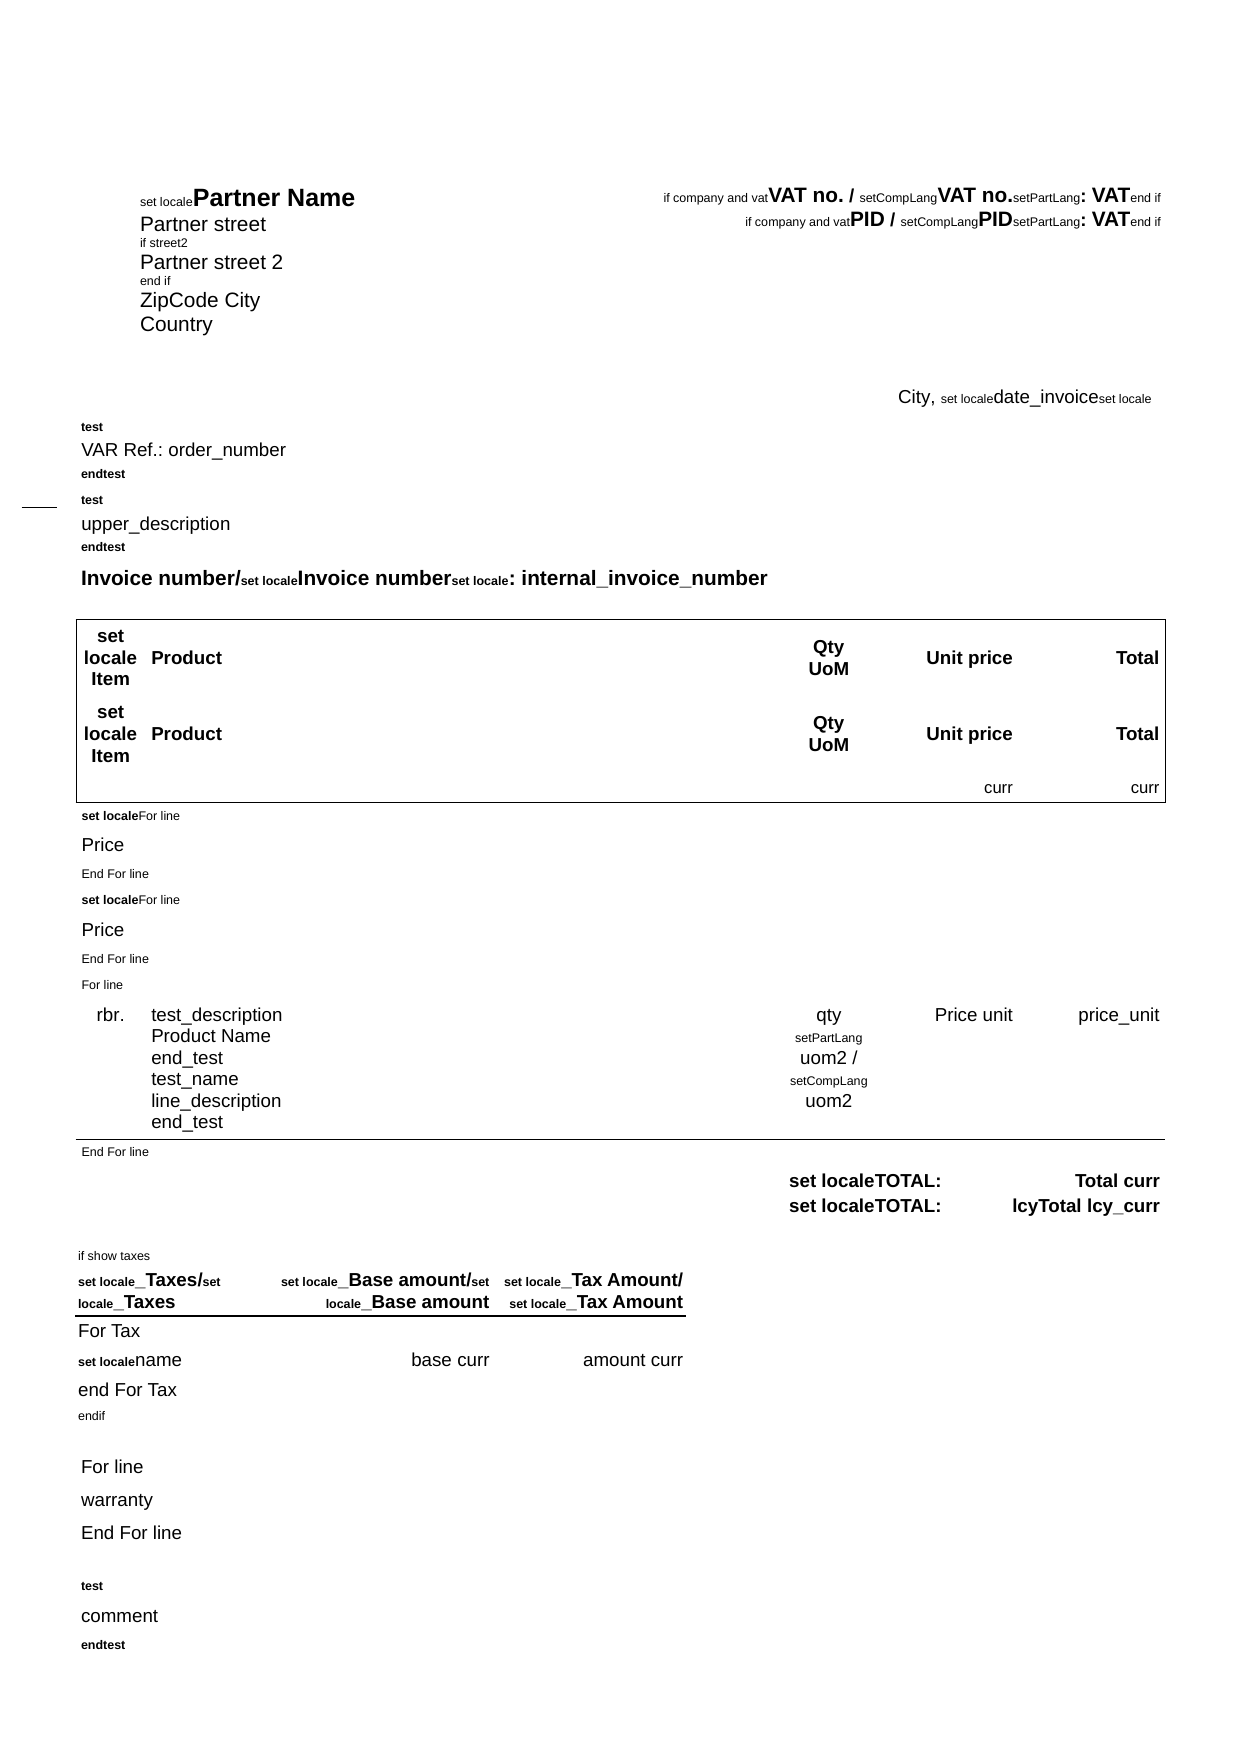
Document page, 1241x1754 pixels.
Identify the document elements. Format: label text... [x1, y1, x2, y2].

table_cell Total [1018, 696, 1165, 772]
table_cell [686, 1376, 838, 1406]
table_header Unit price [880, 620, 1018, 696]
table_header set localePartner Name Partner street if street2 Partner street 2 end if ZipCode City Country [134, 177, 636, 413]
table_header For line [75, 1450, 1165, 1483]
table_cell [145, 772, 777, 802]
table_header set localeItem [77, 620, 145, 696]
table_cell warranty [75, 1483, 1165, 1516]
table_header Total curr lcyTotal lcy_curr [947, 1164, 1165, 1222]
table_header test [75, 1573, 1165, 1599]
table_header set localeTOTAL: set localeTOTAL: [75, 1164, 947, 1222]
table_cell test [75, 487, 1165, 512]
table_cell [686, 1315, 838, 1346]
table_cell amount curr [492, 1346, 686, 1376]
table_cell [686, 1266, 838, 1315]
table_cell base curr [255, 1346, 492, 1376]
table_cell Price unit [880, 998, 1018, 1138]
table_cell End For line [76, 1140, 1165, 1164]
table_cell endtest [75, 1632, 1165, 1658]
table_cell set localeFor line [76, 803, 1165, 828]
table_cell set locale_Taxes/set locale_Taxes [75, 1266, 254, 1315]
table_header Qty UoM [777, 620, 880, 696]
table_cell endtest [75, 461, 1165, 487]
table_header Total [1018, 620, 1165, 696]
table_cell comment [75, 1599, 1165, 1632]
table_cell End For line [76, 946, 1165, 972]
table_cell Qty UoM [777, 696, 880, 772]
table_cell end For Tax [75, 1376, 686, 1406]
table_cell endif [75, 1406, 1165, 1426]
table_cell Price [76, 828, 1165, 861]
table_cell rbr. [76, 998, 145, 1138]
table_cell End For line [76, 861, 1165, 887]
table_cell For Tax [75, 1317, 686, 1346]
table_cell Unit price [880, 696, 1018, 772]
table_cell End For line [75, 1516, 1165, 1549]
table_cell qty setPartLang uom2 / setCompLang uom2 [777, 998, 880, 1138]
table_cell For line [76, 972, 1165, 998]
table_cell Invoice number/set localeInvoice numberset locale: internal_invoice_number [75, 560, 1165, 595]
table_cell curr [880, 772, 1018, 802]
table_cell [839, 1346, 1165, 1376]
table_cell Price [76, 913, 1165, 946]
table_cell [839, 1376, 1165, 1406]
table_cell price_unit [1018, 998, 1165, 1138]
table_header test [75, 414, 1165, 439]
table_cell [77, 772, 145, 802]
table_cell set locale_Base amount/set locale_Base amount [255, 1266, 492, 1315]
table_cell upper_description [75, 513, 1165, 534]
table_cell set locale_Tax Amount/set locale_Tax Amount [492, 1266, 686, 1315]
table_header if company and vatVAT no. / setCompLangVAT no.setPartLang: VATend if if company and vatPID / setCompLangPIDsetPartLang: VATend if [636, 177, 1166, 295]
table_cell [686, 1346, 838, 1376]
table_header if show taxes [75, 1246, 1165, 1266]
table_cell City, set localedate_invoiceset locale [636, 295, 1166, 413]
table_cell VAR Ref.: order_number [75, 439, 1165, 461]
table_cell set localeFor line [76, 887, 1165, 913]
table_cell test_description Product Name end_test test_name line_description end_test [145, 998, 777, 1138]
table_cell [777, 772, 880, 802]
table_cell [839, 1315, 1165, 1346]
table_cell [839, 1266, 1165, 1315]
table_cell set localeItem [77, 696, 145, 772]
table_cell endtest [75, 534, 1165, 560]
table_header Product [145, 620, 777, 696]
table_cell curr [1018, 772, 1165, 802]
table_cell set localename [75, 1346, 254, 1376]
table_cell Product [145, 696, 777, 772]
table_header [75, 177, 134, 413]
